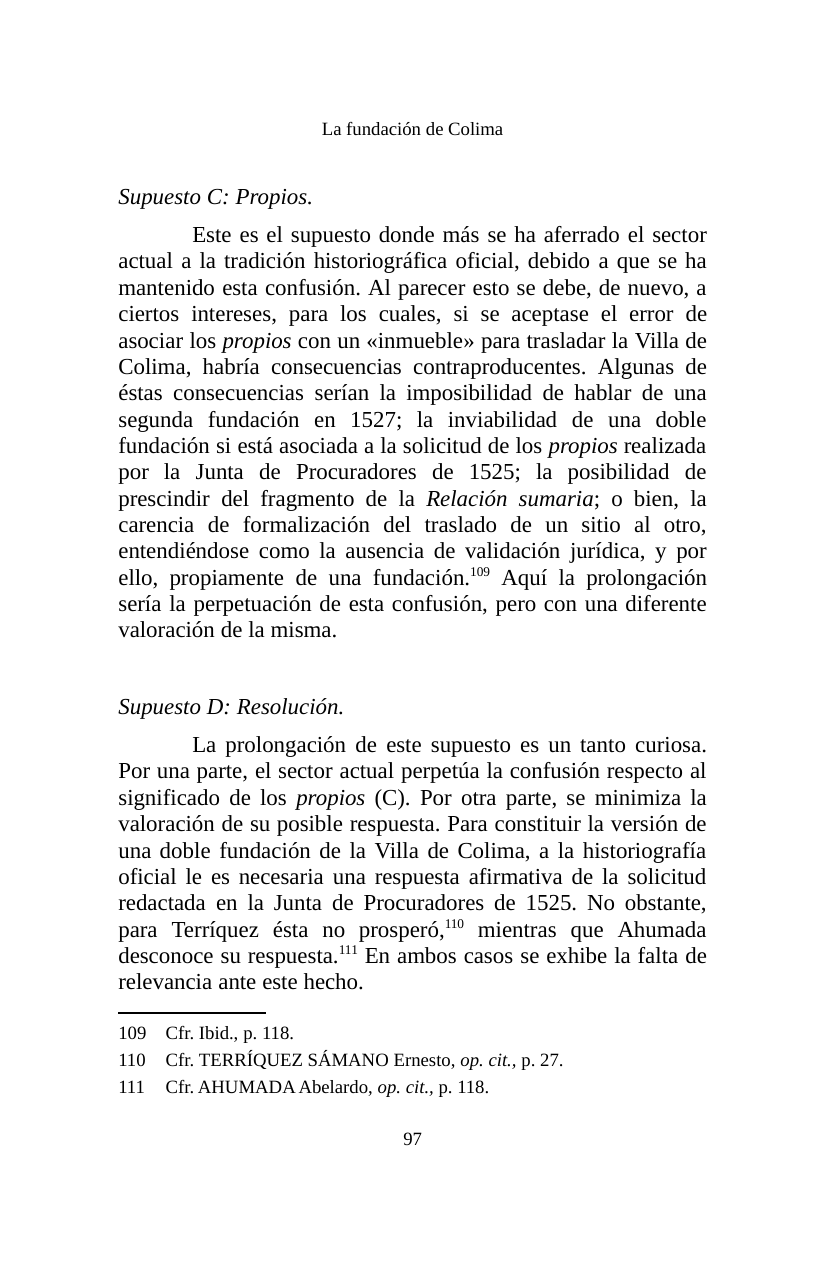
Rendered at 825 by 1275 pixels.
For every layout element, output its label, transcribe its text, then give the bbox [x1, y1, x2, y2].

text Este es el supuesto donde más se ha aferrado el sector actual a la tradición historiográfica oficial, debido a que se ha mantenido esta confusión. Al parecer esto se debe, de nuevo, a ciertos intereses, para los cuales, si se aceptase el error de asociar los propios con un «inmueble» para trasladar la Villa de Colima, habría consecuencias contraproducentes. Algunas de éstas consecuencias serían la imposibilidad de hablar de una segunda fundación en 1527; la inviabilidad de una doble fundación si está asociada a la solicitud de los propios realizada por la Junta de Procuradores de 1525; la posibilidad de prescindir del fragmento de la Relación sumaria; o bien, la carencia de formalización del traslado de un sitio al otro, entendiéndose como la ausencia de validación jurídica, y por ello, propiamente de una fundación. Aquí la prolongación sería la perpetuación de esta confusión, pero con una diferente valoración de la misma. [118, 221, 707, 643]
text Cfr. AHUMADA Abelardo, op. cit., p. 118. [118, 1076, 707, 1098]
text Cfr. Ibid., p. 118. [118, 1022, 707, 1043]
text Supuesto D: Resolución. [118, 693, 707, 719]
text Supuesto C: Propios. [118, 183, 707, 209]
text La prolongación de este supuesto es un tanto curiosa. Por una parte, el sector actual perpetúa la confusión respecto al significado de los propios (C). Por otra parte, se minimiza la valoración de su posible respuesta. Para constituir la versión de una doble fundación de la Villa de Colima, a la historiografía oficial le es necesaria una respuesta afirmativa de la solicitud redactada en la Junta de Procuradores de 1525. No obstante, para Terríquez ésta no prosperó, mientras que Ahumada desconoce su respuesta. En ambos casos se exhibe la falta de relevancia ante este hecho. [118, 731, 707, 995]
text Cfr. TERRÍQUEZ SÁMANO Ernesto, op. cit., p. 27. [118, 1049, 707, 1071]
